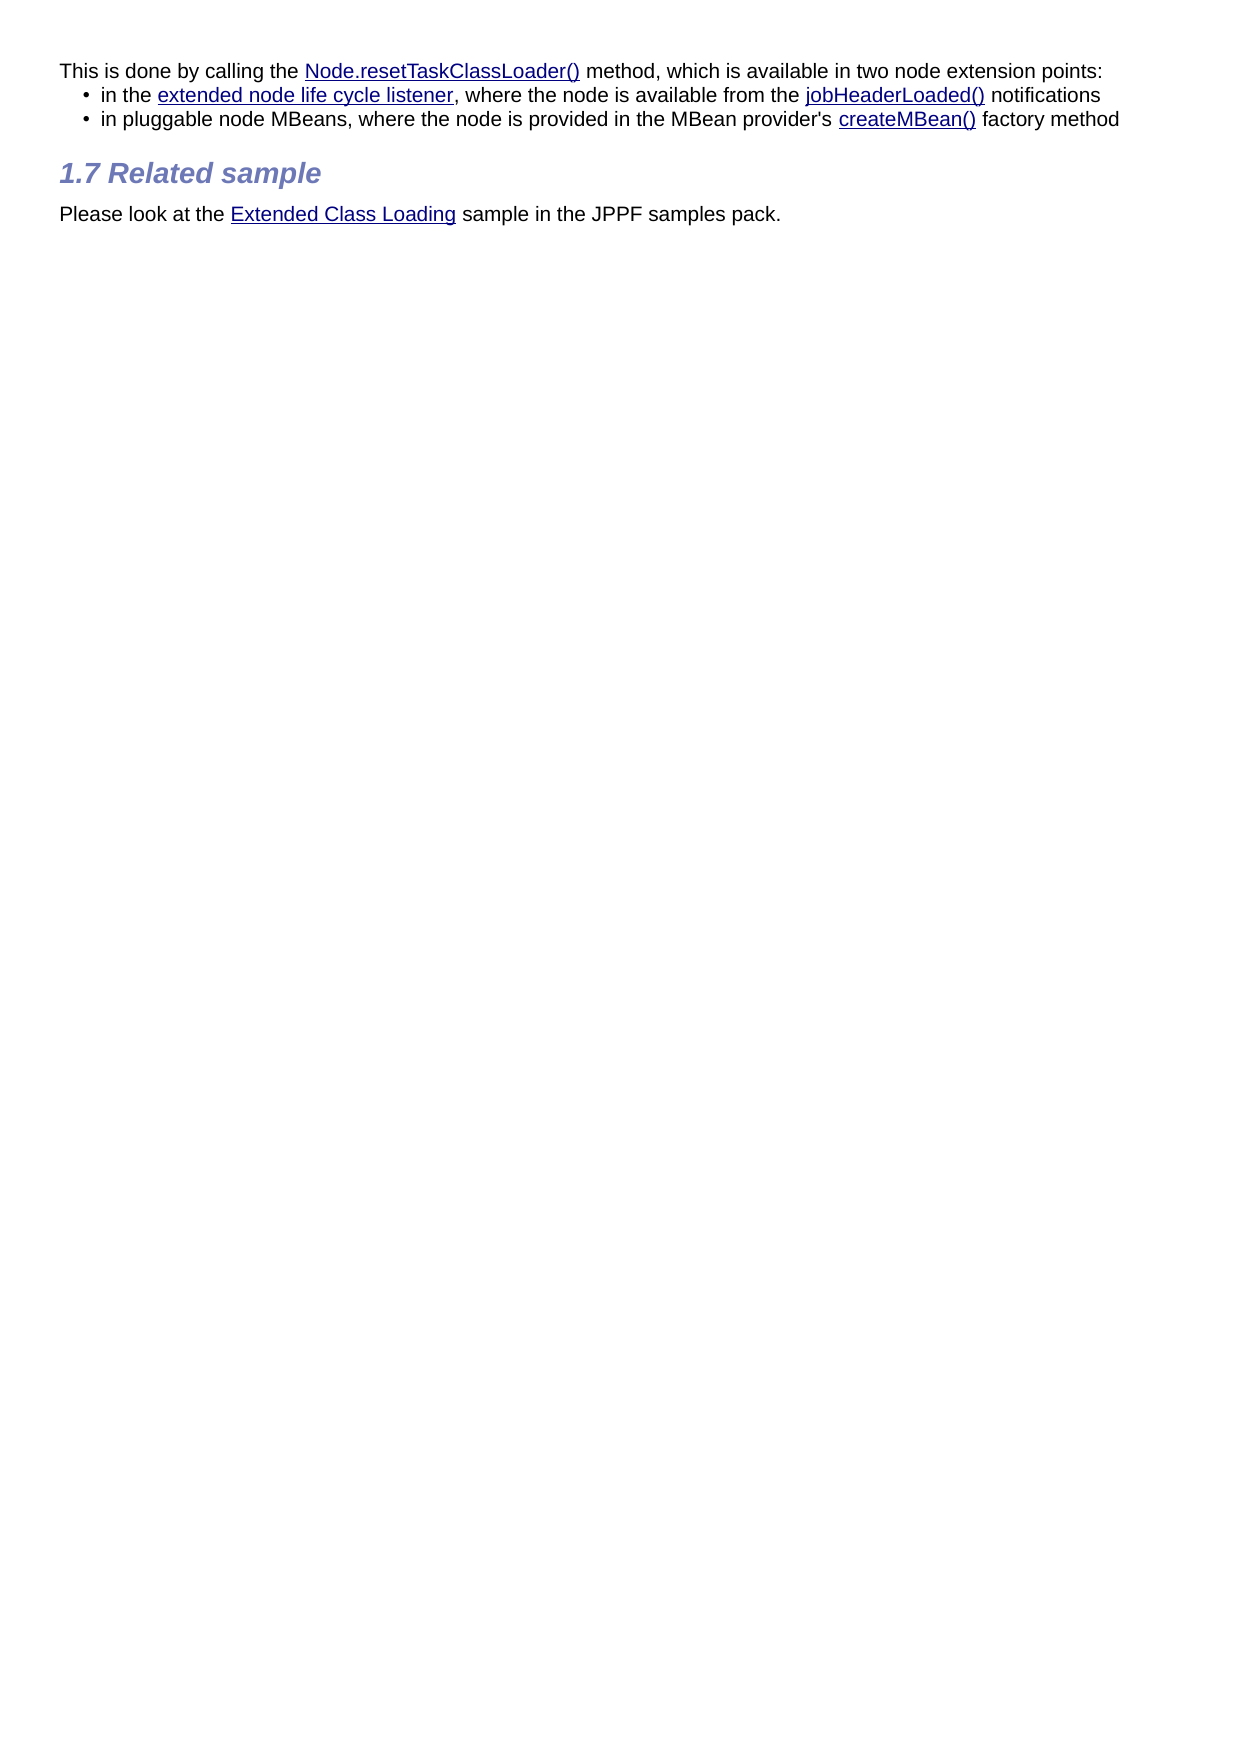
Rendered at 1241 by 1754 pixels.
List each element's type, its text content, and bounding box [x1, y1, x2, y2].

text This is done by calling the Node.resetTaskClassLoader() method, which is available in two node extension points: [59, 59, 1181, 83]
subtitle Related sample [59, 156, 1181, 190]
list in pluggable node MBeans, where the node is provided in the MBean provider's createMBean() factory method [83, 107, 1181, 131]
text Please look at the Extended Class Loading sample in the JPPF samples pack. [59, 202, 1181, 226]
list in the extended node life cycle listener, where the node is available from the jobHeaderLoaded() notifications [83, 83, 1181, 107]
